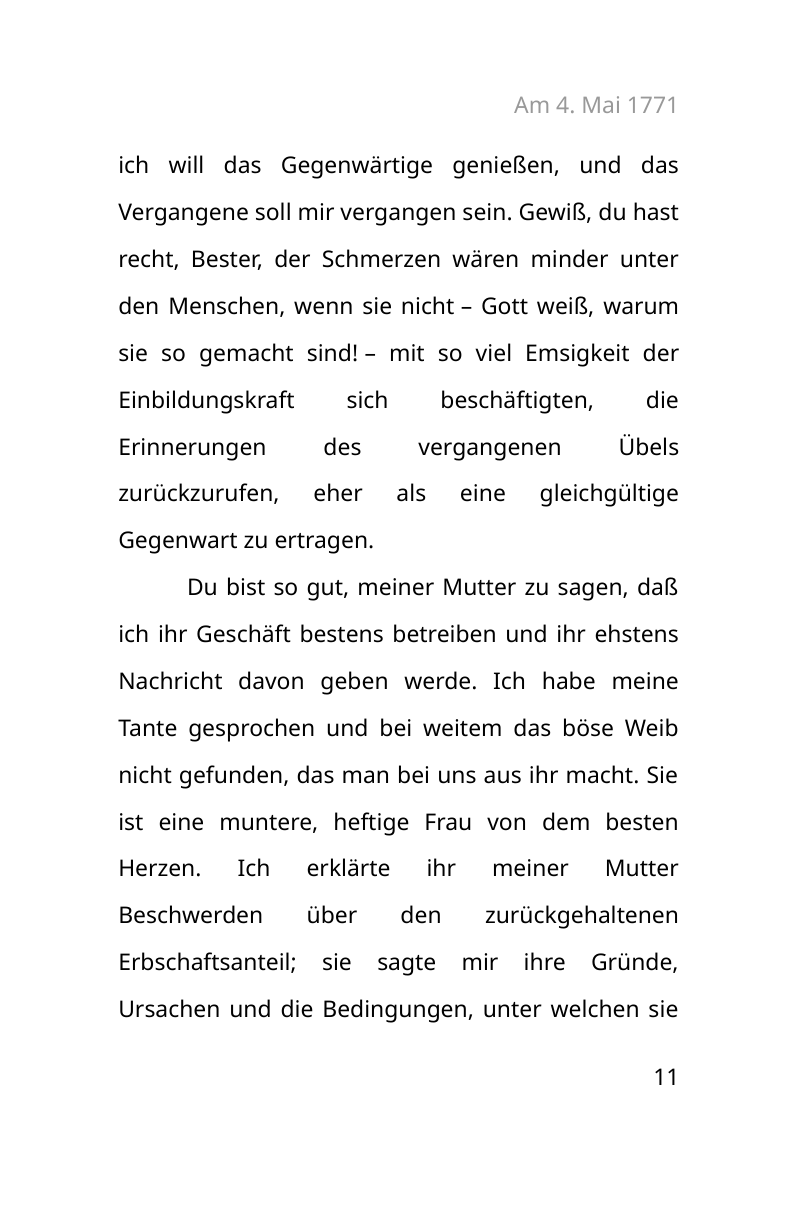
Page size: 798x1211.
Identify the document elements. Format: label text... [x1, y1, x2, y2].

text Du bist so gut, meiner Mutter zu sagen, daß ich ihr Geschäft bestens betreiben und ihr ehstens Nachricht davon geben werde. Ich habe meine Tante gesprochen und bei weitem das böse Weib nicht gefunden, das man bei uns aus ihr macht. Sie ist eine muntere, heftige Frau von dem besten Herzen. Ich erklärte ihr meiner Mutter Beschwerden über den zurückgehaltenen Erbschaftsanteil; sie sagte mir ihre Gründe, Ursachen und die Bedingungen, unter welchen sie [118, 571, 679, 1024]
text ich will das Gegenwärtige genießen, und das Vergangene soll mir vergangen sein. Gewiß, du hast recht, Bester, der Schmerzen wären minder unter den Menschen, wenn sie nicht – Gott weiß, warum sie so gemacht sind! – mit so viel Emsigkeit der Einbildungskraft sich beschäftigten, die Erinnerungen des vergangenen Übels zurückzurufen, eher als eine gleichgültige Gegenwart zu ertragen. [118, 149, 679, 556]
